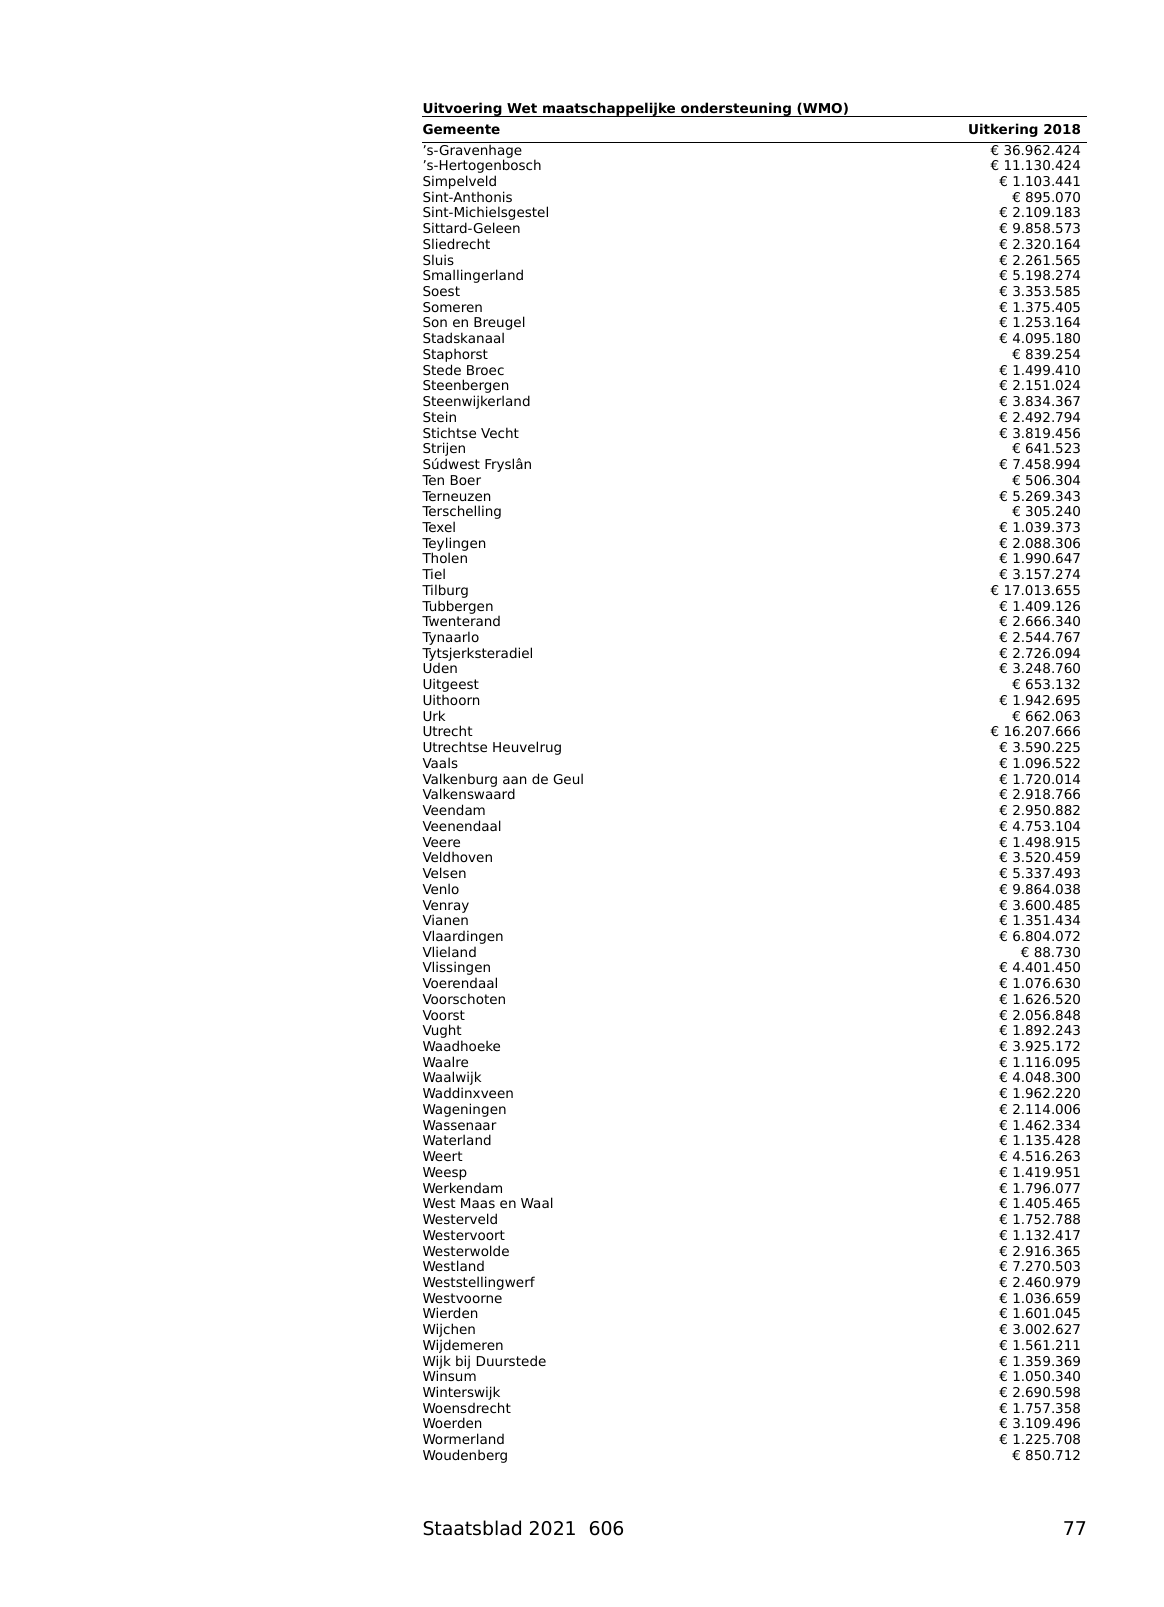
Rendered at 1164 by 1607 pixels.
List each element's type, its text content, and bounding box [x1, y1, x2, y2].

table_cell Tubbergen [422, 599, 863, 614]
table_cell € 1.351.434 [863, 913, 1087, 929]
table_cell Wijchen [422, 1322, 863, 1338]
table_cell € 2.460.979 [863, 1275, 1087, 1291]
table_cell Someren [422, 300, 863, 315]
table_cell € 1.601.045 [863, 1306, 1087, 1322]
table_cell € 5.198.274 [863, 268, 1087, 284]
table_cell Steenwijkerland [422, 394, 863, 410]
table_cell Werkendam [422, 1180, 863, 1196]
table_cell Venlo [422, 882, 863, 897]
table_cell € 2.950.882 [863, 803, 1087, 819]
table_cell € 506.304 [863, 473, 1087, 488]
table_cell € 1.752.788 [863, 1212, 1087, 1228]
table_cell € 9.864.038 [863, 882, 1087, 897]
table_cell Simpelveld [422, 174, 863, 189]
table_cell Westvoorne [422, 1291, 863, 1306]
table_cell Twenterand [422, 614, 863, 630]
table_cell Staphorst [422, 347, 863, 362]
table_cell Vught [422, 1023, 863, 1039]
table_cell Velsen [422, 866, 863, 882]
table_cell € 3.600.485 [863, 897, 1087, 913]
table_cell € 3.520.459 [863, 850, 1087, 866]
table_cell € 2.690.598 [863, 1385, 1087, 1401]
table_cell Soest [422, 284, 863, 299]
table_cell Vaals [422, 756, 863, 771]
table_cell Wormerland [422, 1432, 863, 1448]
table_cell € 3.925.172 [863, 1039, 1087, 1054]
table_cell Wijk bij Duurstede [422, 1354, 863, 1369]
table_cell Winterswijk [422, 1385, 863, 1401]
table_cell Uden [422, 661, 863, 677]
table_cell € 36.962.424 [863, 143, 1087, 158]
table_cell € 3.834.367 [863, 394, 1087, 410]
table_cell € 2.114.006 [863, 1102, 1087, 1117]
table_cell Sint-Anthonis [422, 190, 863, 205]
table_cell € 3.157.274 [863, 567, 1087, 583]
table_cell Tynaarlo [422, 630, 863, 646]
table_cell € 2.088.306 [863, 536, 1087, 551]
table_cell € 1.942.695 [863, 693, 1087, 708]
table_cell € 1.132.417 [863, 1228, 1087, 1243]
table_cell Westerwolde [422, 1243, 863, 1259]
table_cell Veere [422, 834, 863, 850]
table_cell € 1.626.520 [863, 992, 1087, 1007]
table_cell € 1.499.410 [863, 363, 1087, 378]
table_cell € 895.070 [863, 190, 1087, 205]
table_cell € 1.962.220 [863, 1086, 1087, 1102]
table_cell Strijen [422, 441, 863, 457]
table_cell Valkenburg aan de Geul [422, 771, 863, 787]
table_cell € 1.050.340 [863, 1369, 1087, 1385]
table_cell West Maas en Waal [422, 1196, 863, 1212]
table_cell Texel [422, 520, 863, 536]
table_cell € 3.109.496 [863, 1416, 1087, 1432]
table_header Uitvoering Wet maatschappelijke ondersteuning (WMO) [422, 100, 1087, 116]
table_cell € 1.892.243 [863, 1023, 1087, 1039]
table_cell € 2.109.183 [863, 205, 1087, 221]
table_cell Wijdemeren [422, 1338, 863, 1353]
table_cell € 1.225.708 [863, 1432, 1087, 1448]
table_cell Waadhoeke [422, 1039, 863, 1054]
table_cell € 6.804.072 [863, 929, 1087, 944]
table_cell Sliedrecht [422, 237, 863, 252]
table_cell € 2.666.340 [863, 614, 1087, 630]
table_cell € 1.409.126 [863, 599, 1087, 614]
table_cell € 4.516.263 [863, 1149, 1087, 1165]
table_cell € 5.337.493 [863, 866, 1087, 882]
table_cell Voerendaal [422, 976, 863, 992]
table_cell € 641.523 [863, 441, 1087, 457]
table_cell Venray [422, 897, 863, 913]
table_cell Utrecht [422, 724, 863, 740]
table_cell € 1.103.441 [863, 174, 1087, 189]
table_cell € 2.916.365 [863, 1243, 1087, 1259]
table_cell Sluis [422, 253, 863, 268]
table_cell € 88.730 [863, 945, 1087, 960]
table_cell Uitgeest [422, 677, 863, 693]
table_cell € 2.261.565 [863, 253, 1087, 268]
table_cell € 1.096.522 [863, 756, 1087, 771]
table_cell Urk [422, 709, 863, 724]
table_cell Gemeente [422, 117, 863, 142]
table_cell ’s-Hertogenbosch [422, 158, 863, 174]
table_cell Stein [422, 410, 863, 425]
table_cell € 3.590.225 [863, 740, 1087, 756]
table_cell € 3.353.585 [863, 284, 1087, 299]
table_cell Utrechtse Heuvelrug [422, 740, 863, 756]
table_cell Son en Breugel [422, 315, 863, 331]
table_cell Stichtse Vecht [422, 425, 863, 441]
table_cell Woensdrecht [422, 1401, 863, 1416]
table_cell € 1.498.915 [863, 834, 1087, 850]
table_cell Vlieland [422, 945, 863, 960]
table_cell Stadskanaal [422, 331, 863, 347]
table_cell € 3.819.456 [863, 425, 1087, 441]
table_cell Winsum [422, 1369, 863, 1385]
table_cell € 5.269.343 [863, 488, 1087, 504]
table_cell Tytsjerksteradiel [422, 646, 863, 661]
table_cell Veendam [422, 803, 863, 819]
table_cell € 653.132 [863, 677, 1087, 693]
table_cell Westervoort [422, 1228, 863, 1243]
table_cell Waalwijk [422, 1070, 863, 1086]
table_cell € 1.462.334 [863, 1118, 1087, 1133]
table_cell € 7.270.503 [863, 1259, 1087, 1275]
table_cell € 1.253.164 [863, 315, 1087, 331]
table_cell Valkenswaard [422, 787, 863, 803]
table_cell € 1.419.951 [863, 1165, 1087, 1180]
table_cell € 1.039.373 [863, 520, 1087, 536]
table_cell € 4.095.180 [863, 331, 1087, 347]
table_cell € 9.858.573 [863, 221, 1087, 237]
table_cell € 1.036.659 [863, 1291, 1087, 1306]
table_cell Weert [422, 1149, 863, 1165]
table_cell Uitkering 2018 [863, 117, 1087, 142]
table_cell € 4.048.300 [863, 1070, 1087, 1086]
table_cell Weststellingwerf [422, 1275, 863, 1291]
table_cell ’s-Gravenhage [422, 143, 863, 158]
table_cell € 1.116.095 [863, 1055, 1087, 1070]
table_cell € 17.013.655 [863, 583, 1087, 598]
table_cell Waddinxveen [422, 1086, 863, 1102]
table_cell € 4.753.104 [863, 819, 1087, 834]
table_cell Steenbergen [422, 378, 863, 394]
table_cell € 2.918.766 [863, 787, 1087, 803]
table_cell Terschelling [422, 504, 863, 520]
table_cell Vlissingen [422, 960, 863, 976]
table_cell € 1.720.014 [863, 771, 1087, 787]
table_cell Weesp [422, 1165, 863, 1180]
table_cell Voorst [422, 1008, 863, 1023]
table_cell € 305.240 [863, 504, 1087, 520]
table_cell Teylingen [422, 536, 863, 551]
table_cell € 1.375.405 [863, 300, 1087, 315]
table_cell Wierden [422, 1306, 863, 1322]
table_cell € 4.401.450 [863, 960, 1087, 976]
table_cell Sittard-Geleen [422, 221, 863, 237]
table_cell Vianen [422, 913, 863, 929]
table_cell Waalre [422, 1055, 863, 1070]
table_cell Veenendaal [422, 819, 863, 834]
table_cell € 7.458.994 [863, 457, 1087, 473]
table_cell € 1.135.428 [863, 1133, 1087, 1149]
table_cell Westerveld [422, 1212, 863, 1228]
table_cell € 1.405.465 [863, 1196, 1087, 1212]
table_cell € 1.076.630 [863, 976, 1087, 992]
table_cell Tiel [422, 567, 863, 583]
table_cell Tholen [422, 551, 863, 567]
table_cell € 662.063 [863, 709, 1087, 724]
table_cell € 1.359.369 [863, 1354, 1087, 1369]
table_cell Uithoorn [422, 693, 863, 708]
table_cell € 839.254 [863, 347, 1087, 362]
table_cell Smallingerland [422, 268, 863, 284]
table_cell Terneuzen [422, 488, 863, 504]
table_cell Voorschoten [422, 992, 863, 1007]
table_cell Wageningen [422, 1102, 863, 1117]
table_cell Woudenberg [422, 1448, 863, 1463]
table_cell Sint-Michielsgestel [422, 205, 863, 221]
table_cell Wassenaar [422, 1118, 863, 1133]
table_cell Stede Broec [422, 363, 863, 378]
table_cell € 3.002.627 [863, 1322, 1087, 1338]
table_cell € 2.320.164 [863, 237, 1087, 252]
table_cell € 2.544.767 [863, 630, 1087, 646]
table_cell Tilburg [422, 583, 863, 598]
table_cell € 2.492.794 [863, 410, 1087, 425]
table_cell Veldhoven [422, 850, 863, 866]
table_cell € 850.712 [863, 1448, 1087, 1463]
table_cell € 11.130.424 [863, 158, 1087, 174]
table_cell € 2.151.024 [863, 378, 1087, 394]
table_cell € 16.207.666 [863, 724, 1087, 740]
table_cell € 1.990.647 [863, 551, 1087, 567]
table_cell € 3.248.760 [863, 661, 1087, 677]
table_cell Vlaardingen [422, 929, 863, 944]
table_cell € 1.796.077 [863, 1180, 1087, 1196]
table_cell € 1.561.211 [863, 1338, 1087, 1353]
table_cell € 2.056.848 [863, 1008, 1087, 1023]
table_cell € 1.757.358 [863, 1401, 1087, 1416]
table_cell Ten Boer [422, 473, 863, 488]
table_cell Súdwest Fryslân [422, 457, 863, 473]
table_cell Westland [422, 1259, 863, 1275]
table_cell Woerden [422, 1416, 863, 1432]
table_cell € 2.726.094 [863, 646, 1087, 661]
table_cell Waterland [422, 1133, 863, 1149]
